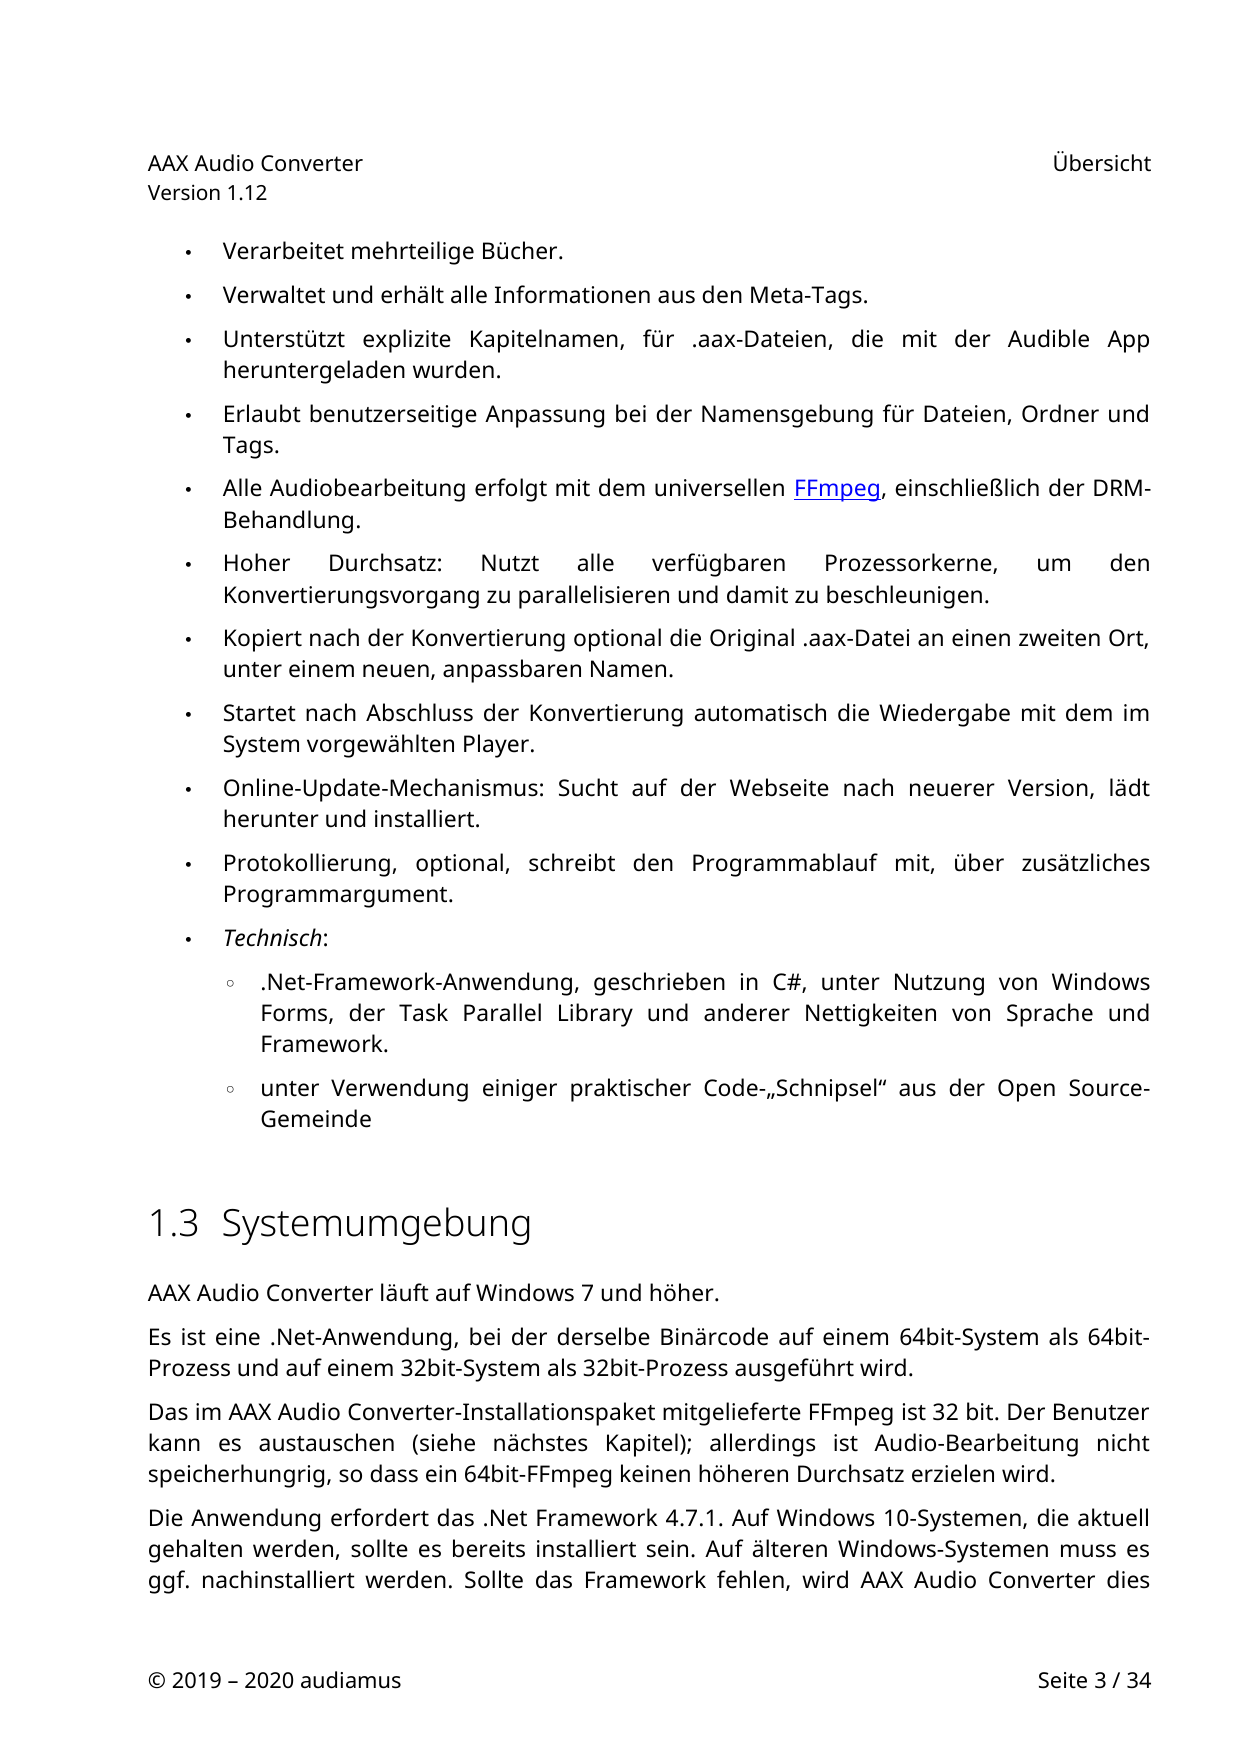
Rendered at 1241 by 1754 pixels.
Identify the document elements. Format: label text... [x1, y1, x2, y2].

list Protokollierung, optional, schreibt den Programmablauf mit, über zusätzliches Programmargument. [185, 847, 1152, 909]
list Verwaltet und erhält alle Informationen aus den Meta-Tags. [185, 279, 1152, 310]
list Unterstützt explizite Kapitelnamen, für .aax-Dateien, die mit der Audible App heruntergeladen wurden. [185, 323, 1152, 385]
subtitle Systemumgebung [148, 1197, 1152, 1248]
text Es ist eine .Net-Anwendung, bei der derselbe Binärcode auf einem 64bit-System als 64bit-Prozess und auf einem 32bit-System als 32bit-Prozess ausgeführt wird. [148, 1321, 1152, 1383]
list Online-Update-Mechanismus: Sucht auf der Webseite nach neuerer Version, lädt herunter und installiert. [185, 772, 1152, 834]
list Verarbeitet mehrteilige Bücher. [185, 235, 1152, 267]
list Erlaubt benutzerseitige Anpassung bei der Namensgebung für Dateien, Ordner und Tags. [185, 397, 1152, 460]
list .Net-Framework-Anwendung, geschrieben in C#, unter Nutzung von Windows Forms, der Task Parallel Library und anderer Nettigkeiten von Sprache und Framework. [223, 965, 1152, 1059]
list Kopiert nach der Konvertierung optional die Original .aax-Datei an einen zweiten Ort, unter einem neuen, anpassbaren Namen. [185, 622, 1152, 685]
list unter Verwendung einiger praktischer Code-„Schnipsel“ aus der Open Source-Gemeinde [223, 1072, 1152, 1134]
list Startet nach Abschluss der Konvertierung automatisch die Wiedergabe mit dem im System vorgewählten Player. [185, 697, 1152, 759]
list Hoher Durchsatz: Nutzt alle verfügbaren Prozessorkerne, um den Konvertierungsvorgang zu parallelisieren und damit zu beschleunigen. [185, 547, 1152, 610]
text Die Anwendung erfordert das .Net Framework 4.7.1. Auf Windows 10-Systemen, die aktuell gehalten werden, sollte es bereits installiert sein. Auf älteren Windows-Systemen muss es ggf. nachinstalliert werden. Sollte das Framework fehlen, wird AAX Audio Converter dies [148, 1502, 1152, 1596]
text AAX Audio Converter läuft auf Windows 7 und höher. [148, 1277, 1152, 1308]
list Alle Audiobearbeitung erfolgt mit dem universellen FFmpeg, einschließlich der DRM-Behandlung. [185, 472, 1152, 535]
list Technisch: [185, 922, 1152, 953]
text Das im AAX Audio Converter-Installationspaket mitgelieferte FFmpeg ist 32 bit. Der Benutzer kann es austauschen (siehe nächstes Kapitel); allerdings ist Audio-Bearbeitung nicht speicherhungrig, so dass ein 64bit-FFmpeg keinen höheren Durchsatz erzielen wird. [148, 1396, 1152, 1489]
